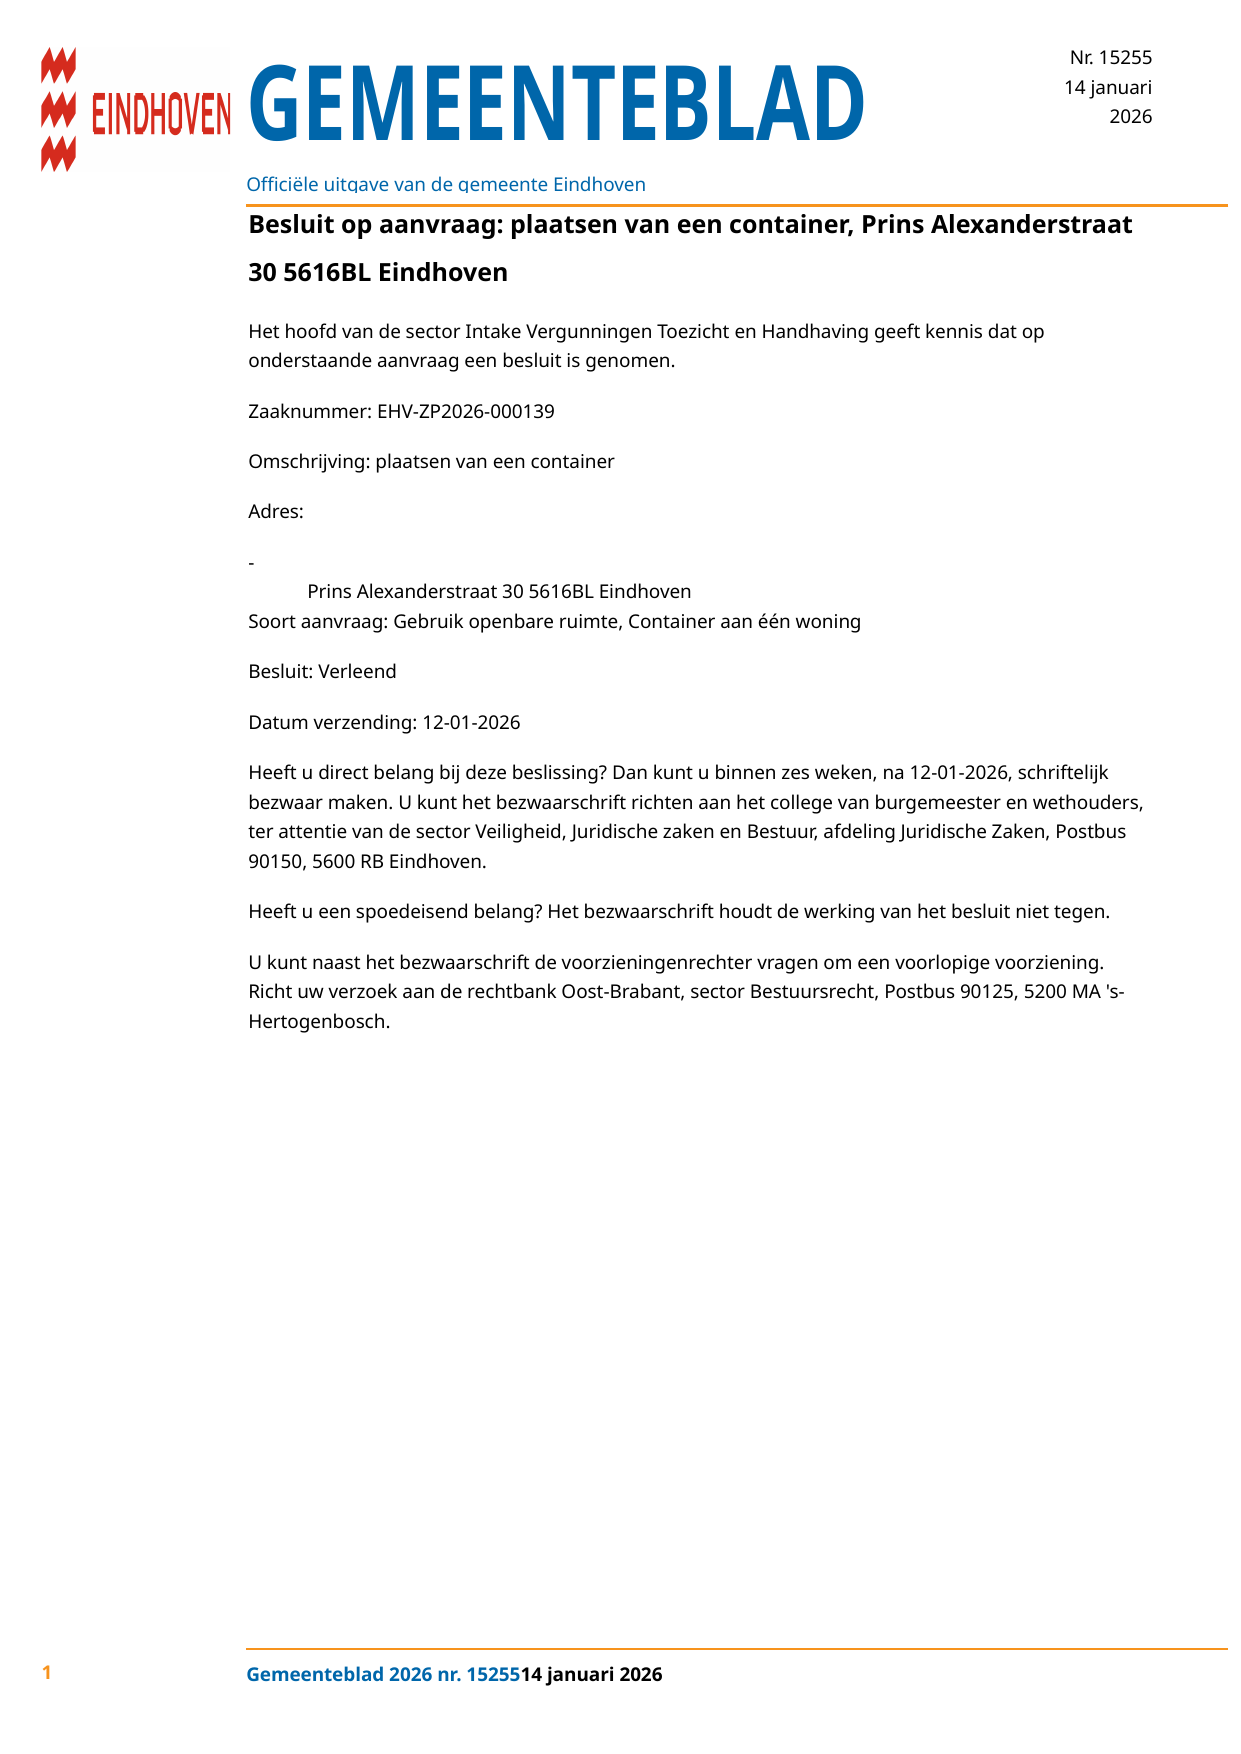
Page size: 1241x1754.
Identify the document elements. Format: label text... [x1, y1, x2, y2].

text Heeft u een spoedeisend belang? Het bezwaarschrift houdt de werking van het besluit niet tegen. [248, 899, 1152, 924]
text Adres: [248, 499, 1152, 524]
text Besluit: Verleend [248, 659, 1152, 684]
text Zaaknummer: EHV-ZP2026-000139 [248, 398, 1152, 424]
text Heeft u direct belang bij deze beslissing? Dan kunt u binnen zes weken, na 12-01-2026, schriftelijk bezwaar maken. U kunt het bezwaarschrift richten aan het college van burgemeester en wethouders, ter attentie van de sector Veiligheid, Juridische zaken en Bestuur, afdeling Juridische Zaken, Postbus 90150, 5600 RB Eindhoven. [248, 759, 1152, 874]
text U kunt naast het bezwaarschrift de voorzieningenrechter vragen om een voorlopige voorziening. Richt uw verzoek aan de rechtbank Oost-Brabant, sector Bestuursrecht, Postbus 90125, 5200 MA 's-Hertogenbosch. [248, 949, 1152, 1034]
picture [41, 47, 231, 172]
list Prins Alexanderstraat 30 5616BL Eindhoven [248, 579, 1152, 604]
text Soort aanvraag: Gebruik openbare ruimte, Container aan één woning [248, 608, 1152, 634]
text Besluit op aanvraag: plaatsen van een container, Prins Alexanderstraat 30 5616BL Eindhoven [248, 207, 1152, 288]
text Het hoofd van de sector Intake Vergunningen Toezicht en Handhaving geeft kennis dat op onderstaande aanvraag een besluit is genomen. [248, 318, 1152, 373]
text Datum verzending: 12-01-2026 [248, 709, 1152, 735]
text Omschrijving: plaatsen van een container [248, 448, 1152, 474]
